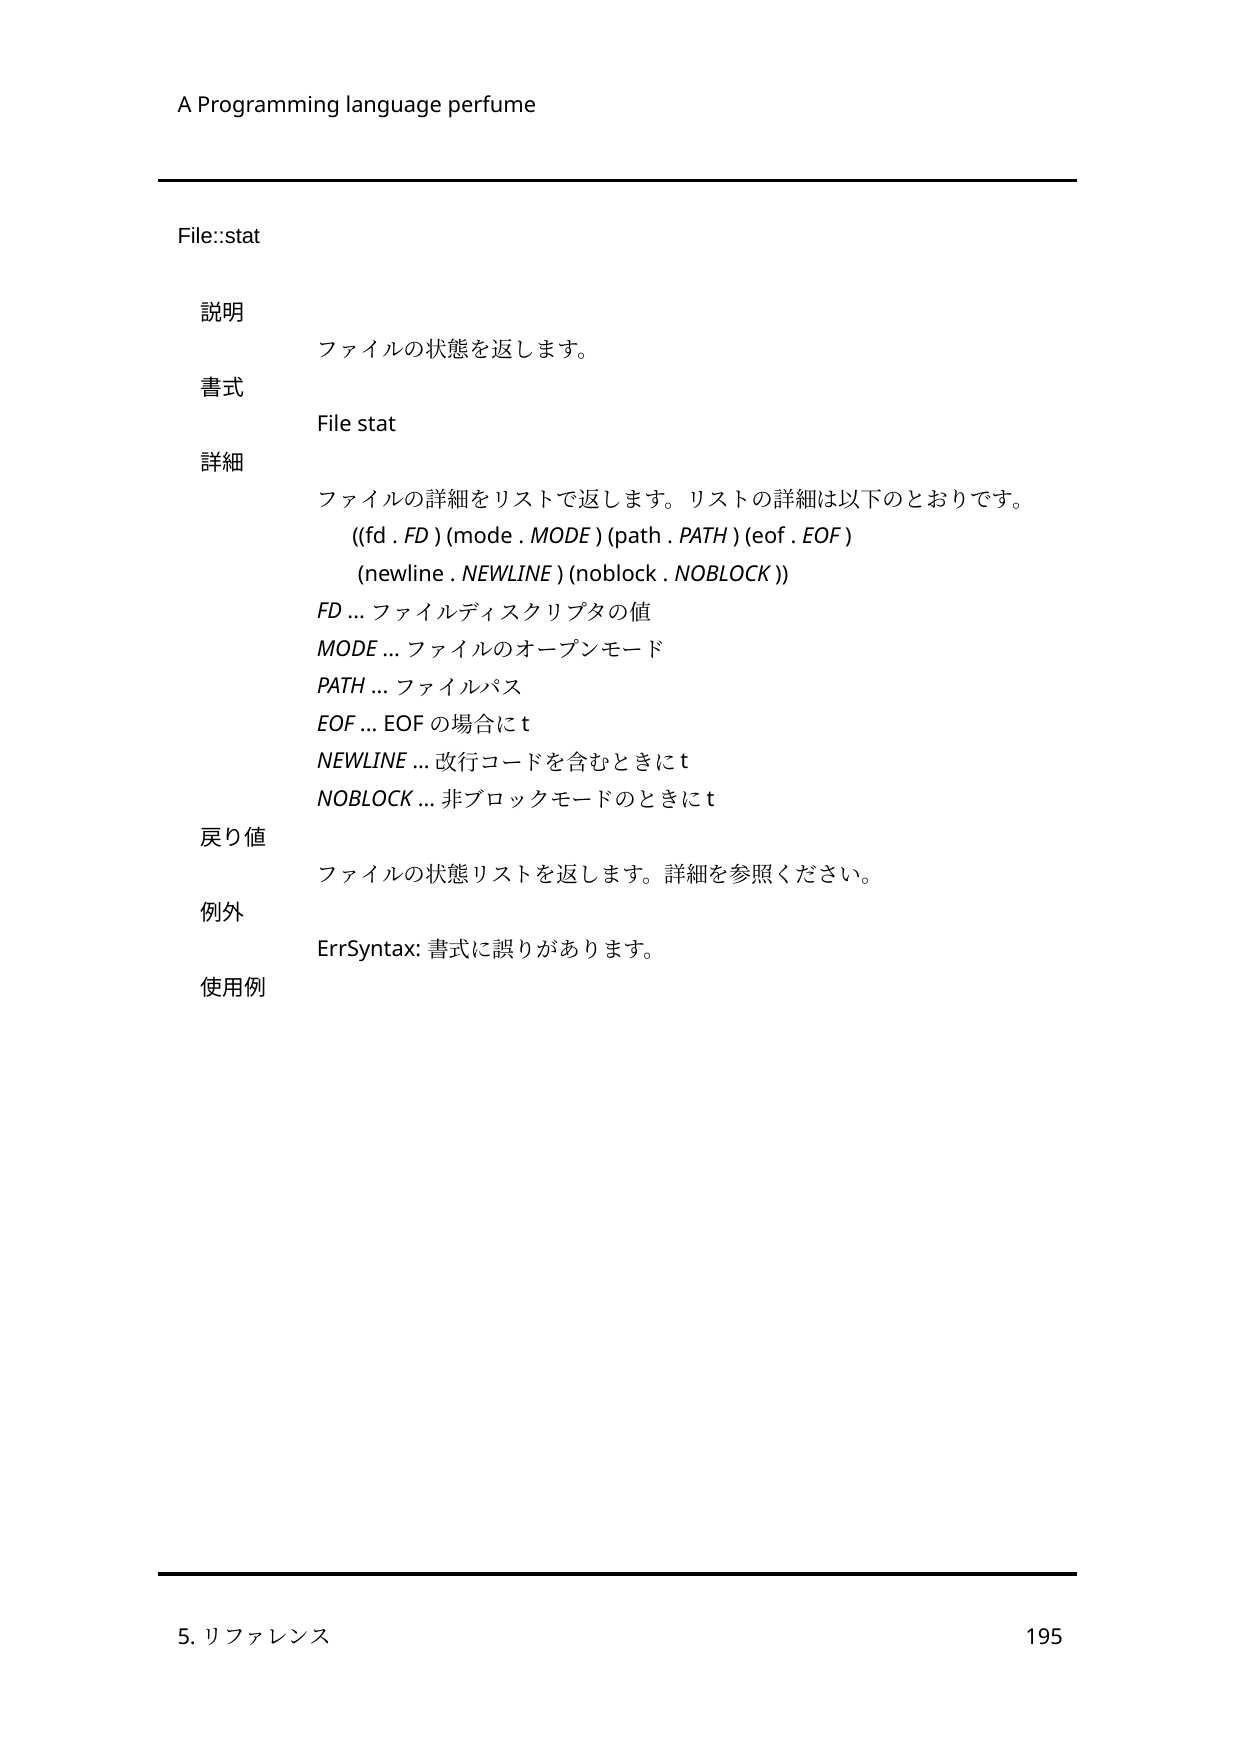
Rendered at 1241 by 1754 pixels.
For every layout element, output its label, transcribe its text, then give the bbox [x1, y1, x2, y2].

table_header ファイルの状態を返します。 [317, 292, 1063, 367]
table_cell 例外 [200, 892, 317, 967]
table_header 説明 [200, 292, 317, 367]
table_cell File stat [317, 367, 1063, 442]
table_cell ファイルの状態リストを返します。詳細を参照ください。 [317, 817, 1063, 892]
subtitle File::stat [177, 217, 1063, 254]
table_cell 使用例 [200, 967, 317, 1042]
table_cell 詳細 [200, 442, 317, 817]
table_cell [317, 967, 1063, 1042]
table_cell ErrSyntax: 書式に誤りがあります。 [317, 892, 1063, 967]
table_cell 戻り値 [200, 817, 317, 892]
table_cell 書式 [200, 367, 317, 442]
table_cell ファイルの詳細をリストで返します。リストの詳細は以下のとおりです。 ((fd . FD ) (mode . MODE ) (path . PATH ) (eof . EOF ) (newline . NEWLINE ) (noblock . NOBLOCK )) FD ... ファイルディスクリプタの値 MODE ... ファイルのオープンモード PATH ... ファイルパス EOF ... EOF の場合にt NEWLINE … 改行コードを含むときにt NOBLOCK … 非ブロックモードのときにt [317, 442, 1063, 817]
